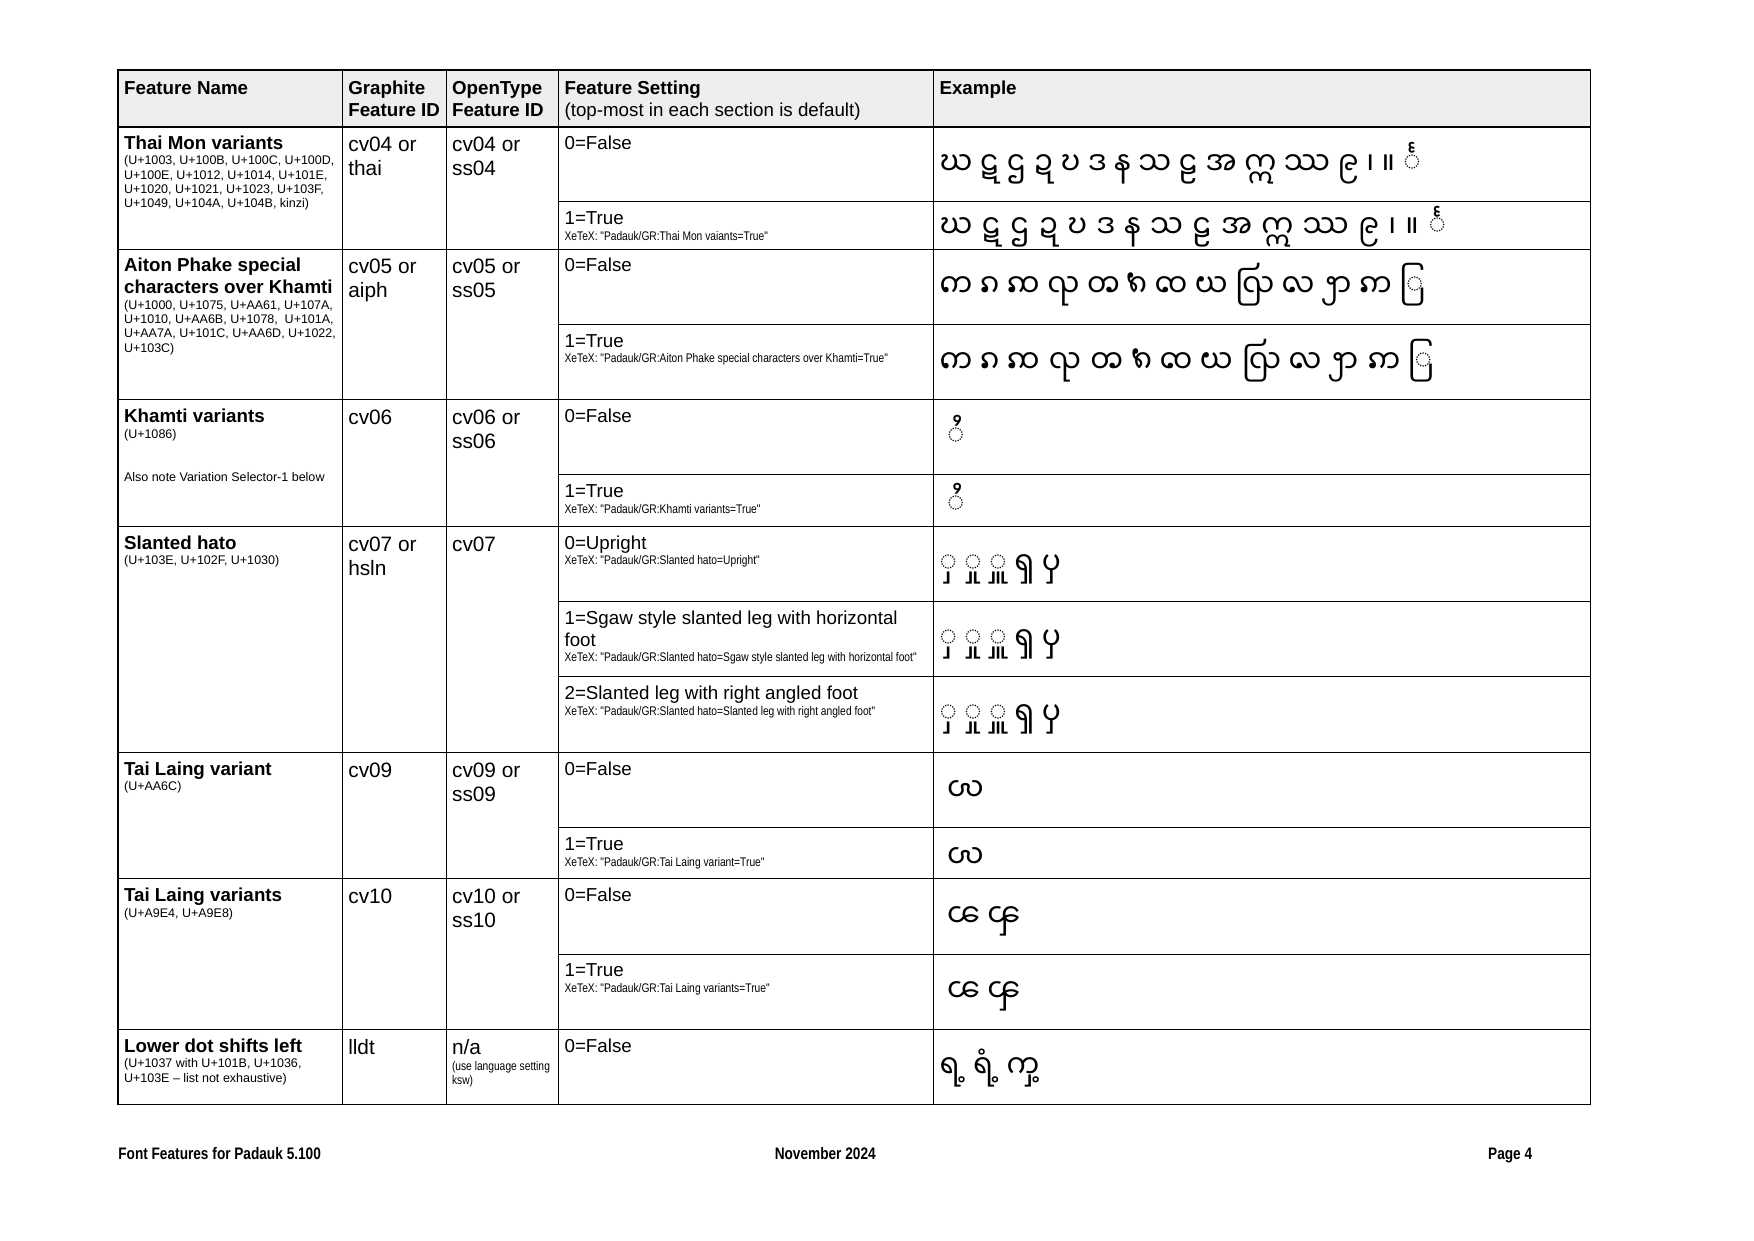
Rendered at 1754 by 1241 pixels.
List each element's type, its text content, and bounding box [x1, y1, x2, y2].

table_cell ှ ှု ှူ ၡ ၦ [934, 677, 1590, 752]
table_cell Tai Laing variant (U+AA6C) [119, 753, 342, 878]
table_cell cv05 or aiph [343, 250, 446, 399]
table_cell cv07 or hsln [343, 527, 446, 752]
table_cell Slanted hato (U+103E, U+102F, U+1030) [119, 527, 342, 752]
table_header Graphite Feature ID [343, 71, 446, 126]
table_cell cv05 or ss05 [447, 250, 558, 399]
table_header Feature Name [119, 71, 342, 126]
table_cell 1=True XeTeX: "Padauk/GR:Tai Laing variants=True" [559, 955, 933, 1029]
table_cell 0=False [559, 250, 933, 324]
table_cell ꩬ [934, 753, 1590, 827]
table_cell cv07 [447, 527, 558, 752]
table_cell 1=True XeTeX: "Padauk/GR:Thai Mon vaiants=True" [559, 202, 933, 248]
table_cell ႆ [934, 475, 1590, 526]
table_cell lldt [343, 1030, 446, 1104]
table_cell Aiton Phake special characters over Khamti (U+1000, U+1075, U+AA61, U+107A, U+1010, U+AA6B, U+1078, U+101A, U+AA7A, U+101C, U+AA6D, U+1022, U+103C) [119, 250, 342, 399]
table_cell Thai Mon variants (U+1003, U+100B, U+100C, U+100D, U+100E, U+1012, U+1014, U+101E, U+1020, U+1021, U+1023, U+103F, U+1049, U+104A, U+104B, kinzi) [119, 128, 342, 248]
table_header Feature Setting (top-most in each section is default) [559, 71, 933, 126]
table_cell 0=False [559, 400, 933, 474]
table_cell cv10 or ss10 [447, 879, 558, 1029]
table_cell Tai Laing variants (U+A9E4, U+A9E8) [119, 879, 342, 1029]
table_cell cv04 or thai [343, 128, 446, 248]
table_cell ရ့ ရံ့ ကှ့ [934, 1030, 1590, 1104]
table_cell n/a (use language setting ksw) [447, 1030, 558, 1104]
table_header Example [934, 71, 1590, 126]
table_cell 0=False [559, 1030, 933, 1104]
table_cell ဃ ဋ ဌ ဍ ဎ ဒ န သ ဠ အ ဣ ဿ ၉ ၊ ။ ၚ်္ [934, 128, 1590, 201]
table_cell ှ ှု ှူ ၡ ၦ [934, 527, 1590, 601]
table_cell ꧤ ꧨ [934, 879, 1590, 953]
table_cell ꩬ [934, 828, 1590, 878]
table_cell ႆ [934, 400, 1590, 474]
table_cell 2=Slanted leg with right angled foot XeTeX: "Padauk/GR:Slanted hato=Slanted leg with right angled foot" [559, 677, 933, 752]
table_cell Khamti variants (U+1086) Also note Variation Selector-1 below [119, 400, 342, 526]
table_cell cv06 [343, 400, 446, 526]
table_cell က︀ ၵ︀ ꩡ︀ ၺ တ︀ ꩫ︀ ၸ︀ ယ︀ ꩺ လ︀ ꩭ ဢ︀ ြ [934, 325, 1590, 399]
table_cell cv09 [343, 753, 446, 878]
table_cell က︀ ၵ︀ ꩡ︀ ၺ တ︀ ꩫ︀ ၸ︀ ယ︀ ꩺ လ︀ ꩭ ဢ︀ ြ [934, 250, 1590, 324]
table_cell ꧤ ꧨ [934, 955, 1590, 1029]
table_cell 0=Upright XeTeX: "Padauk/GR:Slanted hato=Upright" [559, 527, 933, 601]
table_cell ဃ ဋ ဌ ဍ ဎ ဒ န သ ဠ အ ဣ ဿ ၉ ၊ ။ ၚ်္ [934, 202, 1590, 248]
table_cell cv09 or ss09 [447, 753, 558, 878]
table_cell 0=False [559, 879, 933, 953]
table_cell cv06 or ss06 [447, 400, 558, 526]
table_cell 1=True XeTeX: "Padauk/GR:Khamti variants=True" [559, 475, 933, 526]
table_cell ှ ှု ှူ ၡ ၦ [934, 602, 1590, 676]
table_cell 1=True XeTeX: "Padauk/GR:Tai Laing variant=True" [559, 828, 933, 878]
table_cell 1=True XeTeX: "Padauk/GR:Aiton Phake special characters over Khamti=True" [559, 325, 933, 399]
table_cell cv04 or ss04 [447, 128, 558, 248]
table_cell 0=False [559, 753, 933, 827]
table_cell 0=False [559, 128, 933, 201]
table_cell Lower dot shifts left (U+1037 with U+101B, U+1036, U+103E – list not exhaustive) [119, 1030, 342, 1104]
table_header OpenType Feature ID [447, 71, 558, 126]
table_cell 1=Sgaw style slanted leg with horizontal foot XeTeX: "Padauk/GR:Slanted hato=Sgaw style slanted leg with horizontal foot" [559, 602, 933, 676]
table_cell cv10 [343, 879, 446, 1029]
